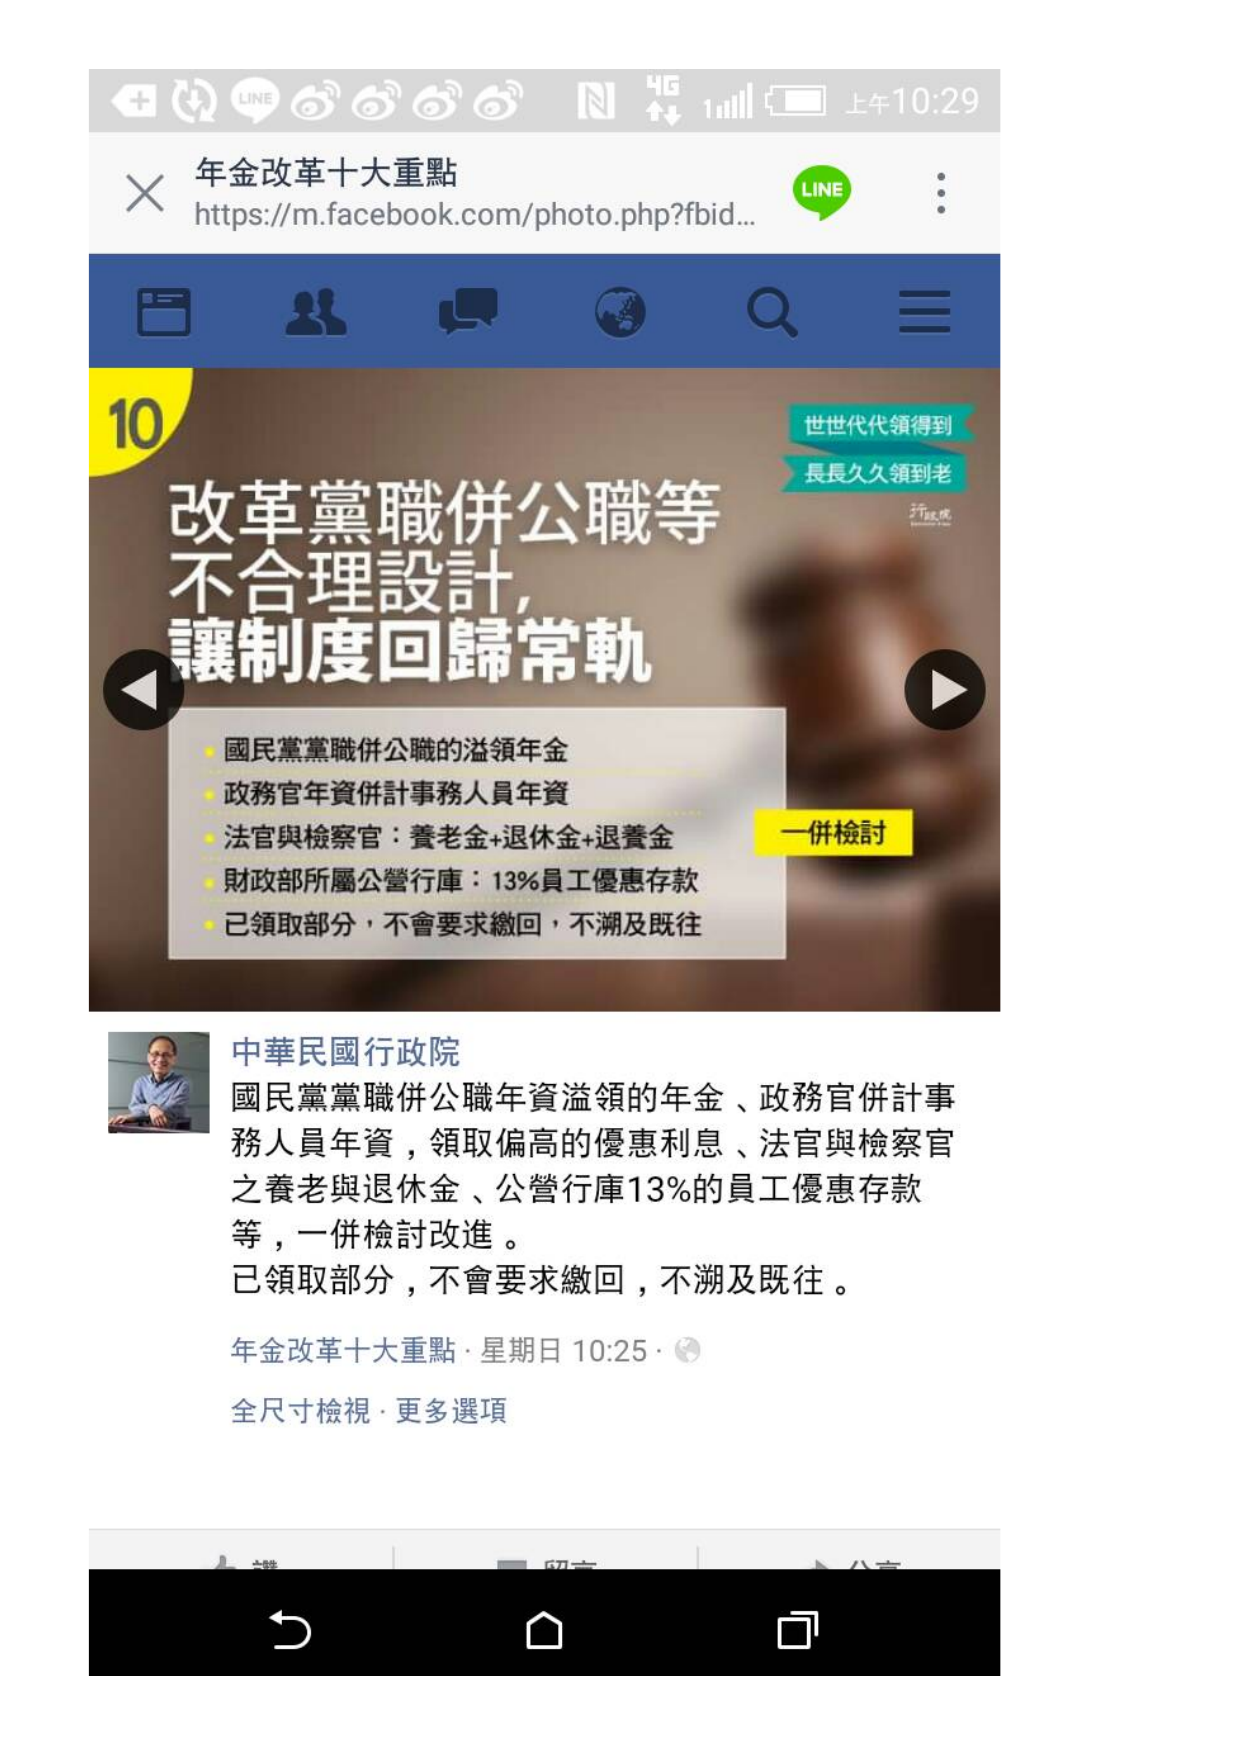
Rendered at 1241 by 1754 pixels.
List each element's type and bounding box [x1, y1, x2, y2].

picture [88, 69, 1001, 1676]
